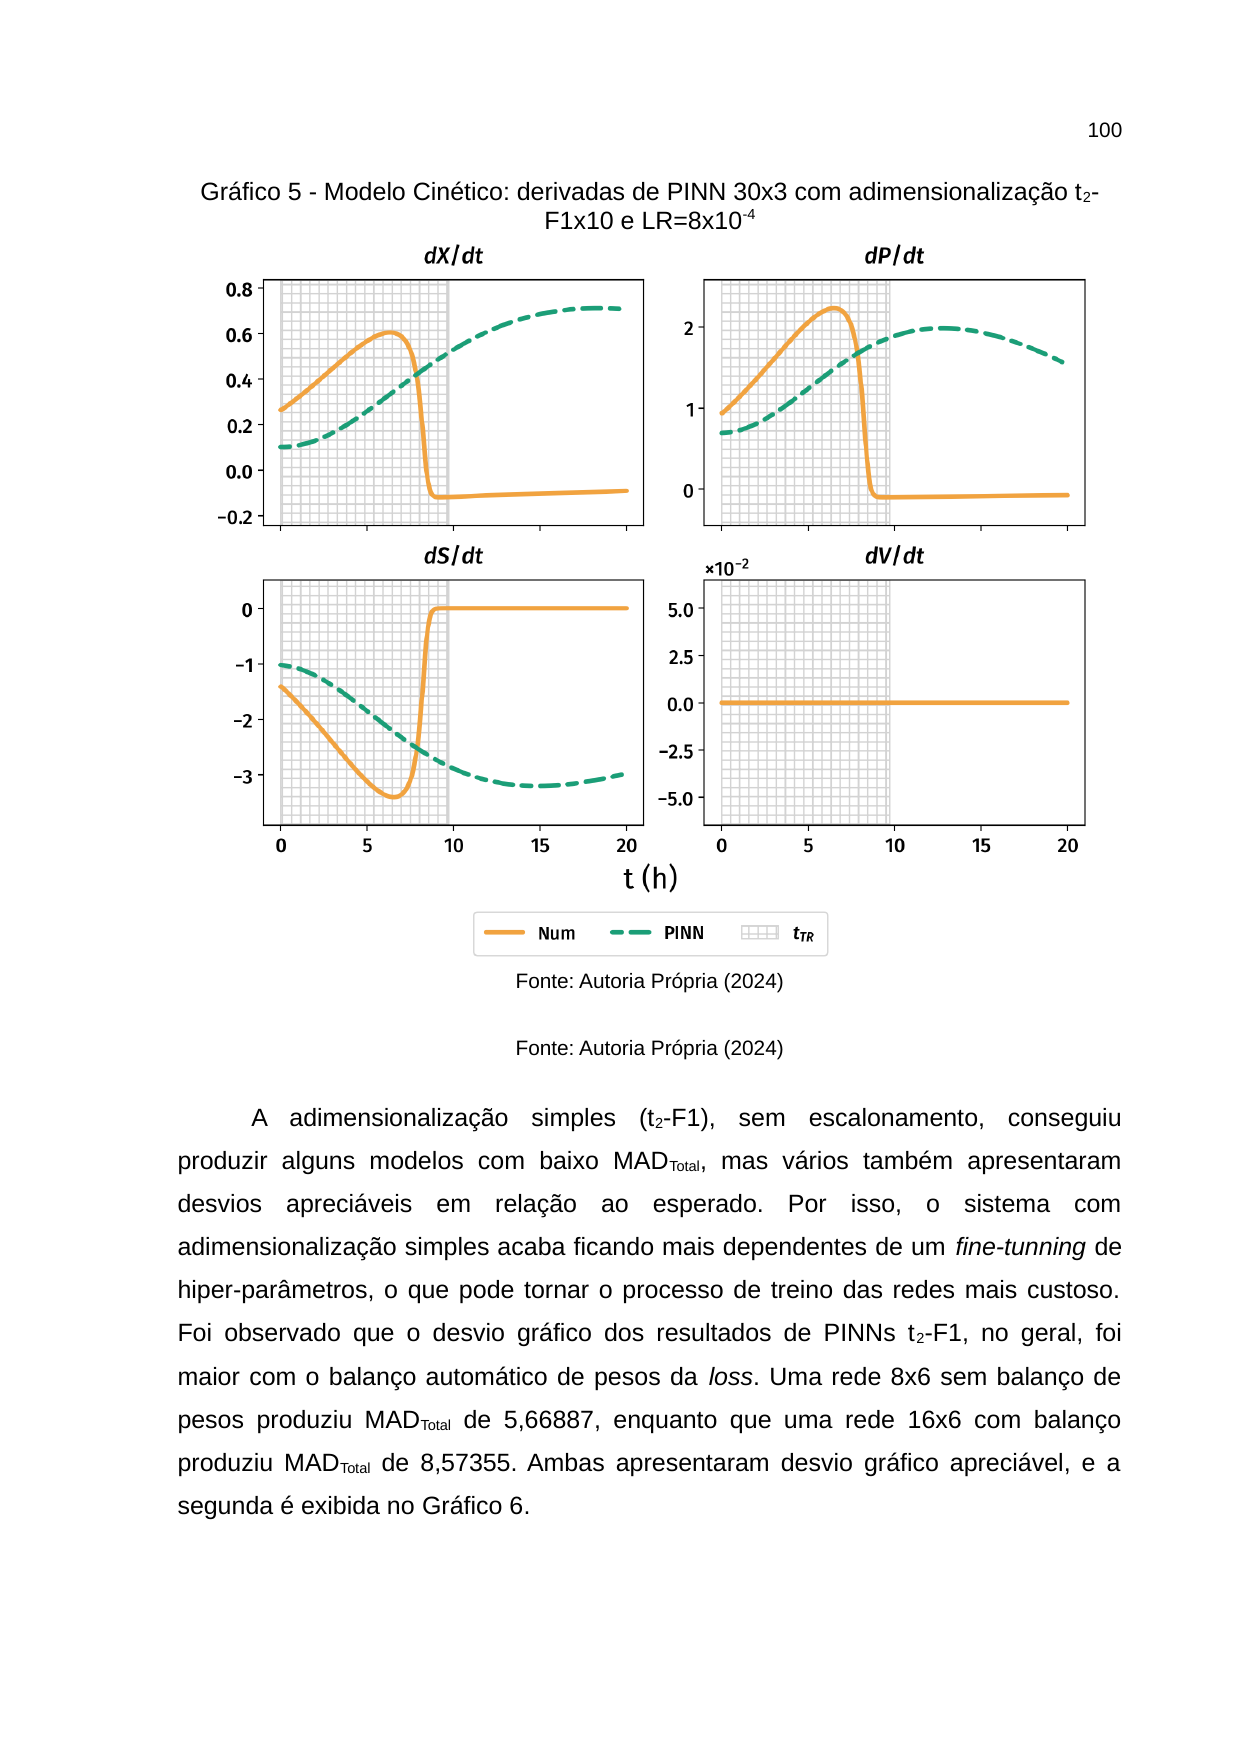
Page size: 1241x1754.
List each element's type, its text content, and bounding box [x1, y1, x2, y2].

picture [177, 234, 1123, 969]
text A adimensionalização simples (t2-F1), sem escalonamento, conseguiu produzir alguns modelos com baixo MADTotal, mas vários também apresentaram desvios apreciáveis em relação ao esperado. Por isso, o sistema com adimensionalização simples acaba ficando mais dependentes de um fine-tunning de hiper-parâmetros, o que pode tornar o processo de treino das redes mais custoso. Foi observado que o desvio gráfico dos resultados de PINNs t2-F1, no geral, foi maior com o balanço automático de pesos da loss. Uma rede 8x6 sem balanço de pesos produziu MADTotal de 5,66887, enquanto que uma rede 16x6 com balanço produziu MADTotal de 8,57355. Ambas apresentaram desvio gráfico apreciável, e a segunda é exibida no Gráfico 6. [177, 1103, 1122, 1520]
text Fonte: Autoria Própria (2024) [177, 1036, 1122, 1060]
text Gráfico 5 - Modelo Cinético: derivadas de PINN 30x3 com adimensionalização t2-F1x10 e LR=8x10-4 [177, 177, 1122, 234]
text Fonte: Autoria Própria (2024) [177, 969, 1122, 993]
